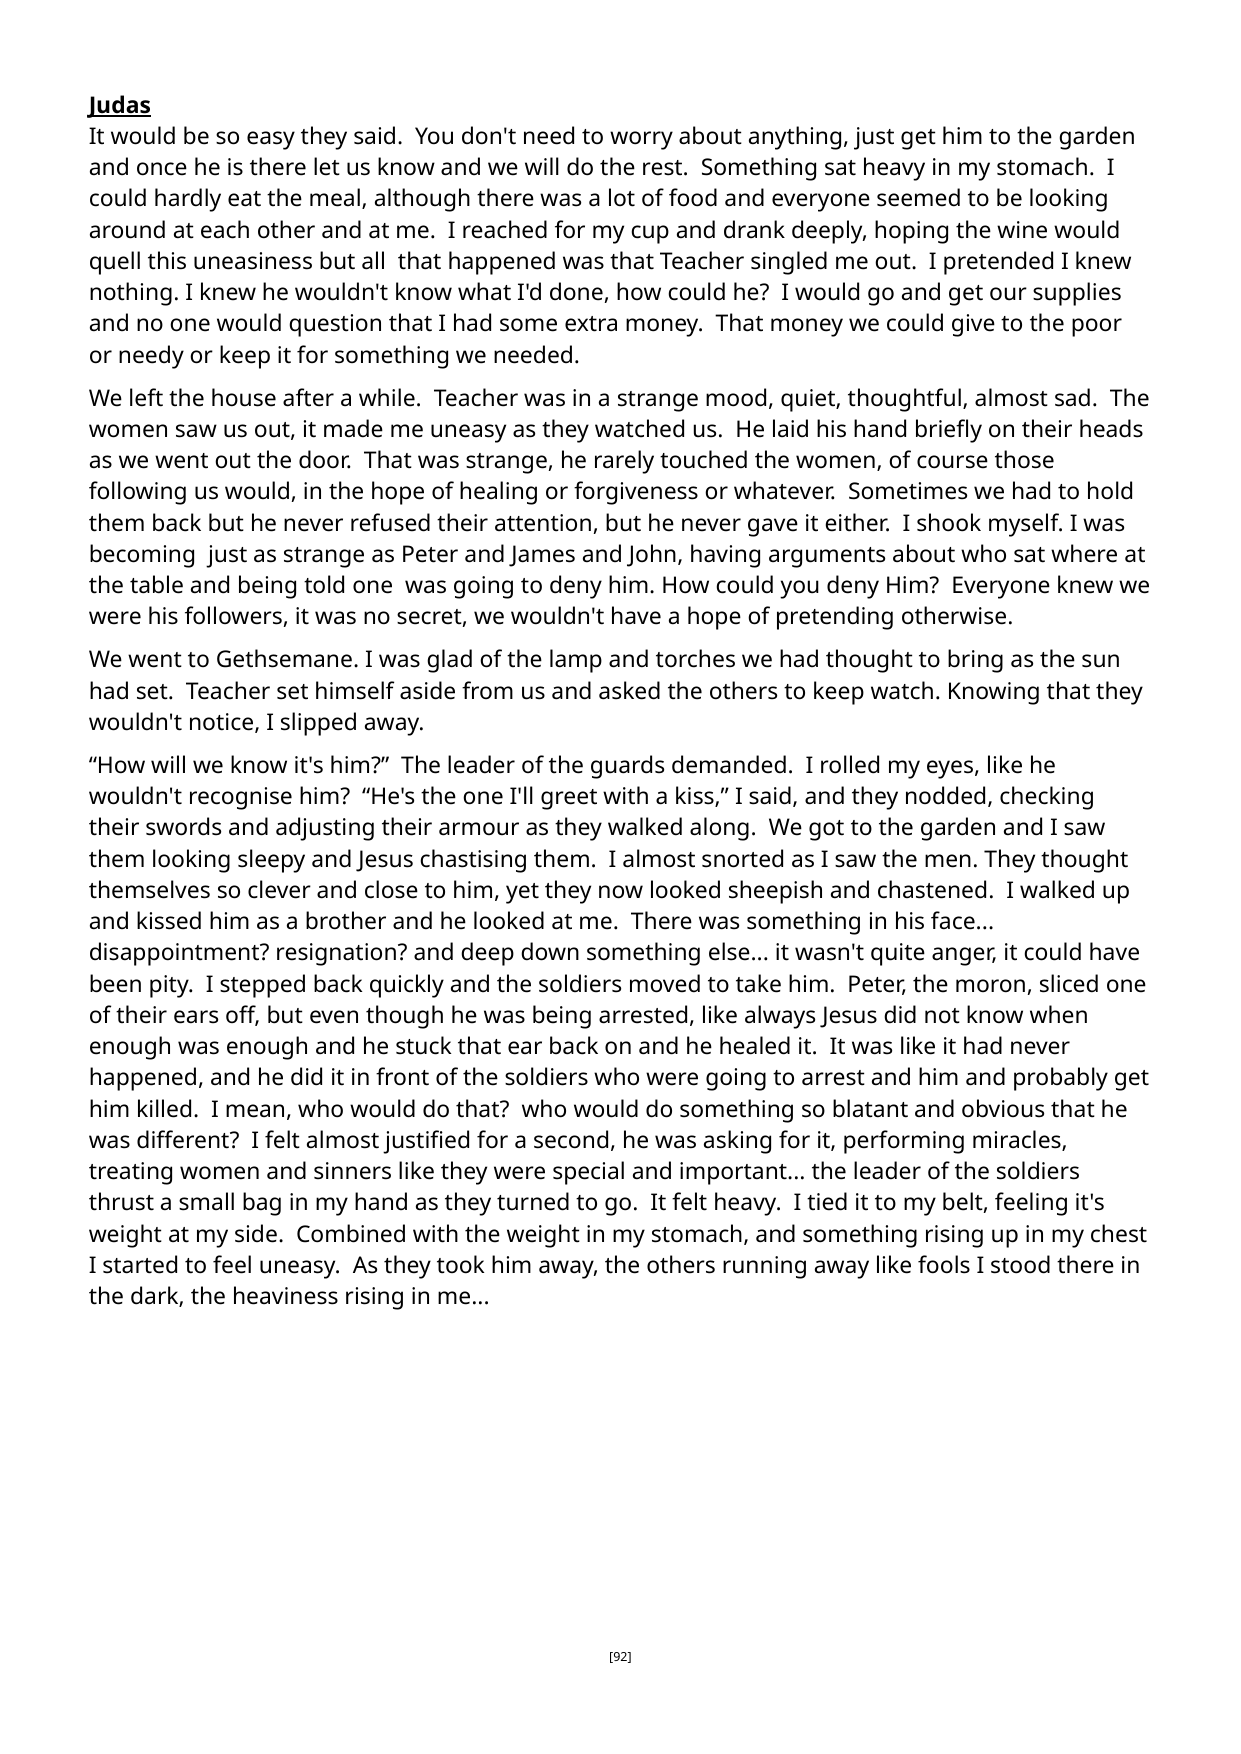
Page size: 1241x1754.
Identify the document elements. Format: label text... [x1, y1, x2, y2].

subtitle Judas [88, 88, 1152, 120]
text We left the house after a while. Teacher was in a strange mood, quiet, thoughtful, almost sad. The women saw us out, it made me uneasy as they watched us. He laid his hand briefly on their heads as we went out the door. That was strange, he rarely touched the women, of course those following us would, in the hope of healing or forgiveness or whatever. Sometimes we had to hold them back but he never refused their attention, but he never gave it either. I shook myself. I was becoming just as strange as Peter and James and John, having arguments about who sat where at the table and being told one was going to deny him. How could you deny Him? Everyone knew we were his followers, it was no secret, we wouldn't have a hope of pretending otherwise. [88, 382, 1152, 632]
text We went to Gethsemane. I was glad of the lamp and torches we had thought to bring as the sun had set. Teacher set himself aside from us and asked the others to keep watch. Knowing that they wouldn't notice, I slipped away. [88, 643, 1152, 737]
text It would be so easy they said. You don't need to worry about anything, just get him to the garden and once he is there let us know and we will do the rest. Something sat heavy in my stomach. I could hardly eat the meal, although there was a lot of food and everyone seemed to be looking around at each other and at me. I reached for my cup and drank deeply, hoping the wine would quell this uneasiness but all that happened was that Teacher singled me out. I pretended I knew nothing. I knew he wouldn't know what I'd done, how could he? I would go and get our supplies and no one would question that I had some extra money. That money we could give to the poor or needy or keep it for something we needed. [88, 120, 1152, 370]
text “How will we know it's him?” The leader of the guards demanded. I rolled my eyes, like he wouldn't recognise him? “He's the one I'll greet with a kiss,” I said, and they nodded, checking their swords and adjusting their armour as they walked along. We got to the garden and I saw them looking sleepy and Jesus chastising them. I almost snorted as I saw the men. They thought themselves so clever and close to him, yet they now looked sheepish and chastened. I walked up and kissed him as a brother and he looked at me. There was something in his face... disappointment? resignation? and deep down something else... it wasn't quite anger, it could have been pity. I stepped back quickly and the soldiers moved to take him. Peter, the moron, sliced one of their ears off, but even though he was being arrested, like always Jesus did not know when enough was enough and he stuck that ear back on and he healed it. It was like it had never happened, and he did it in front of the soldiers who were going to arrest and him and probably get him killed. I mean, who would do that? who would do something so blatant and obvious that he was different? I felt almost justified for a second, he was asking for it, performing miracles, treating women and sinners like they were special and important... the leader of the soldiers thrust a small bag in my hand as they turned to go. It felt heavy. I tied it to my belt, feeling it's weight at my side. Combined with the weight in my stomach, and something rising up in my chest I started to feel uneasy. As they took him away, the others running away like fools I stood there in the dark, the heaviness rising in me... [88, 749, 1152, 1311]
